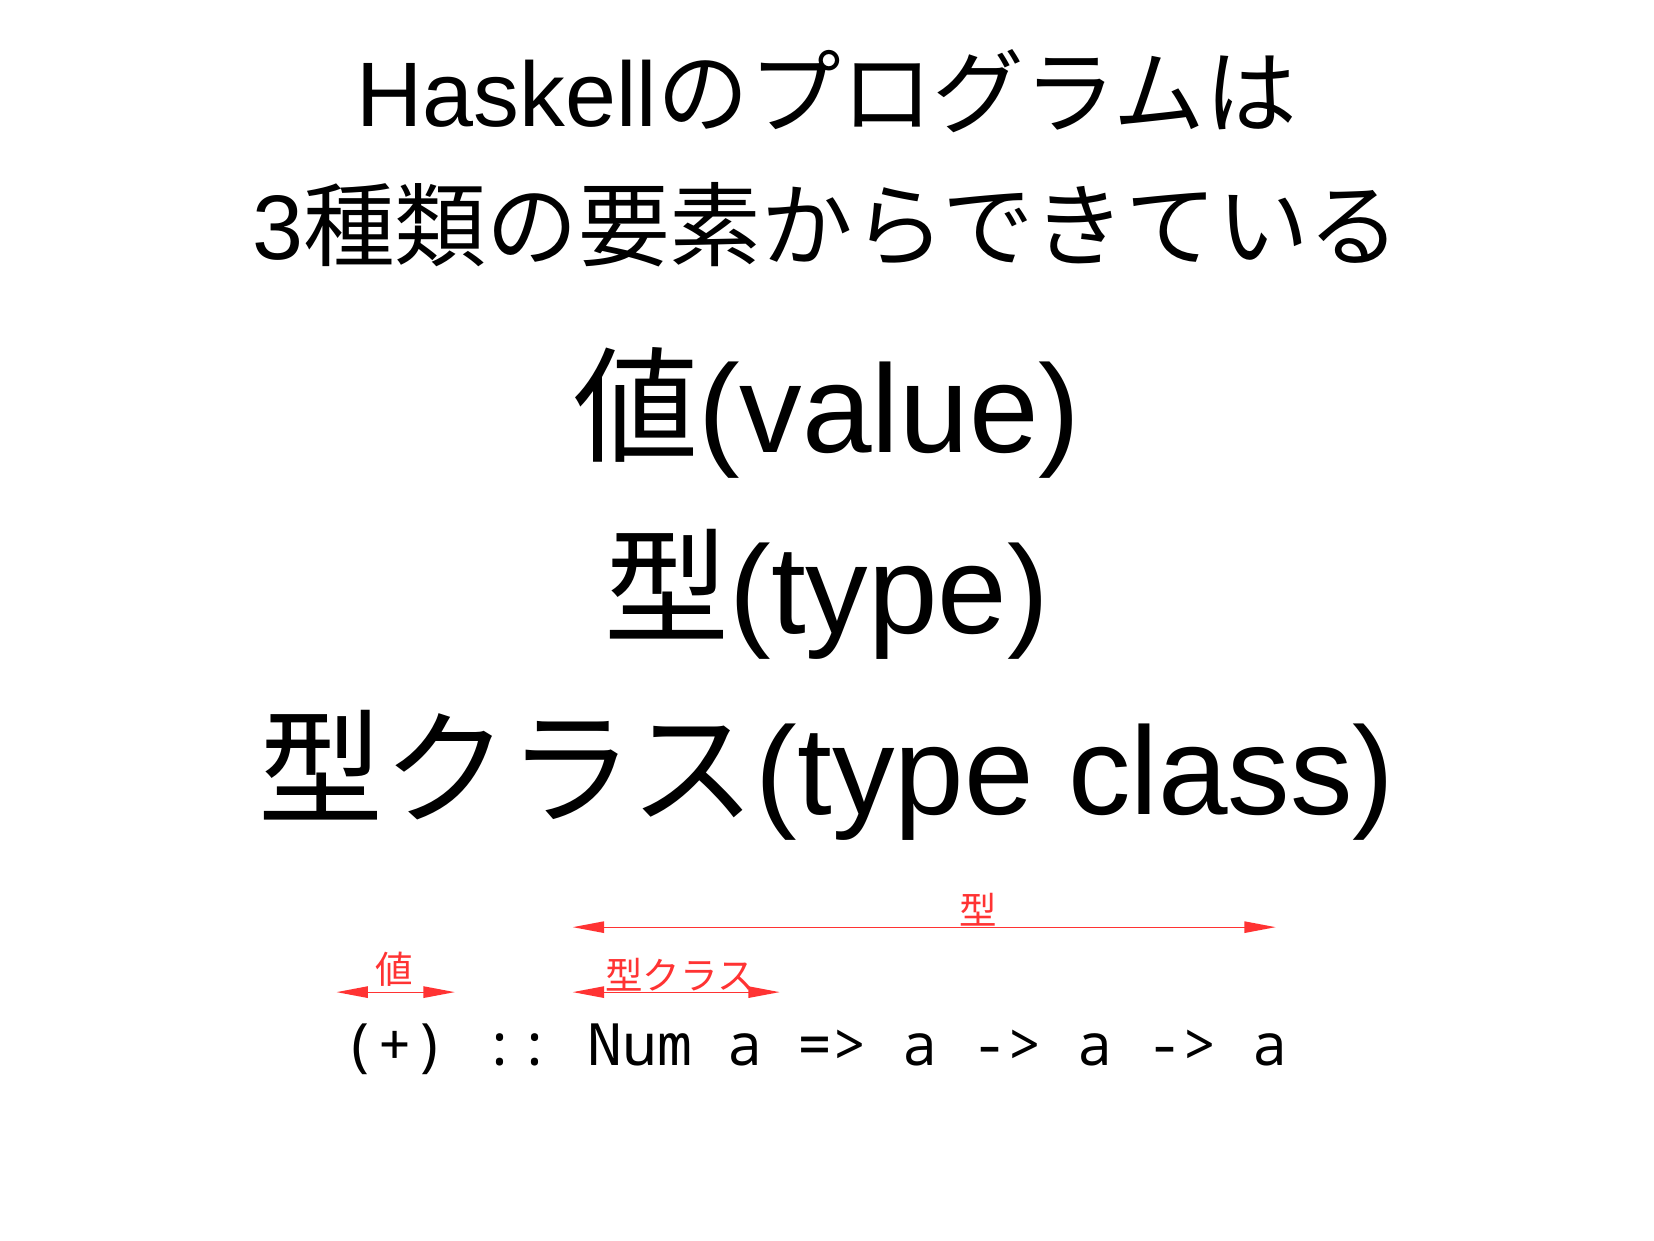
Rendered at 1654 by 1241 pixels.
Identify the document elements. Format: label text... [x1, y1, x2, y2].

text_box (+) :: Num a => a -> a -> a [236, 1002, 1430, 1134]
title Haskellのプログラムは 3種類の要素からできている [82, 49, 1571, 257]
subtitle 値(value) 型(type) 型クラス(type class) [82, 319, 1571, 839]
text_box 値 [360, 933, 428, 986]
text_box 型クラス [590, 938, 771, 992]
text_box 型 [944, 874, 1013, 927]
